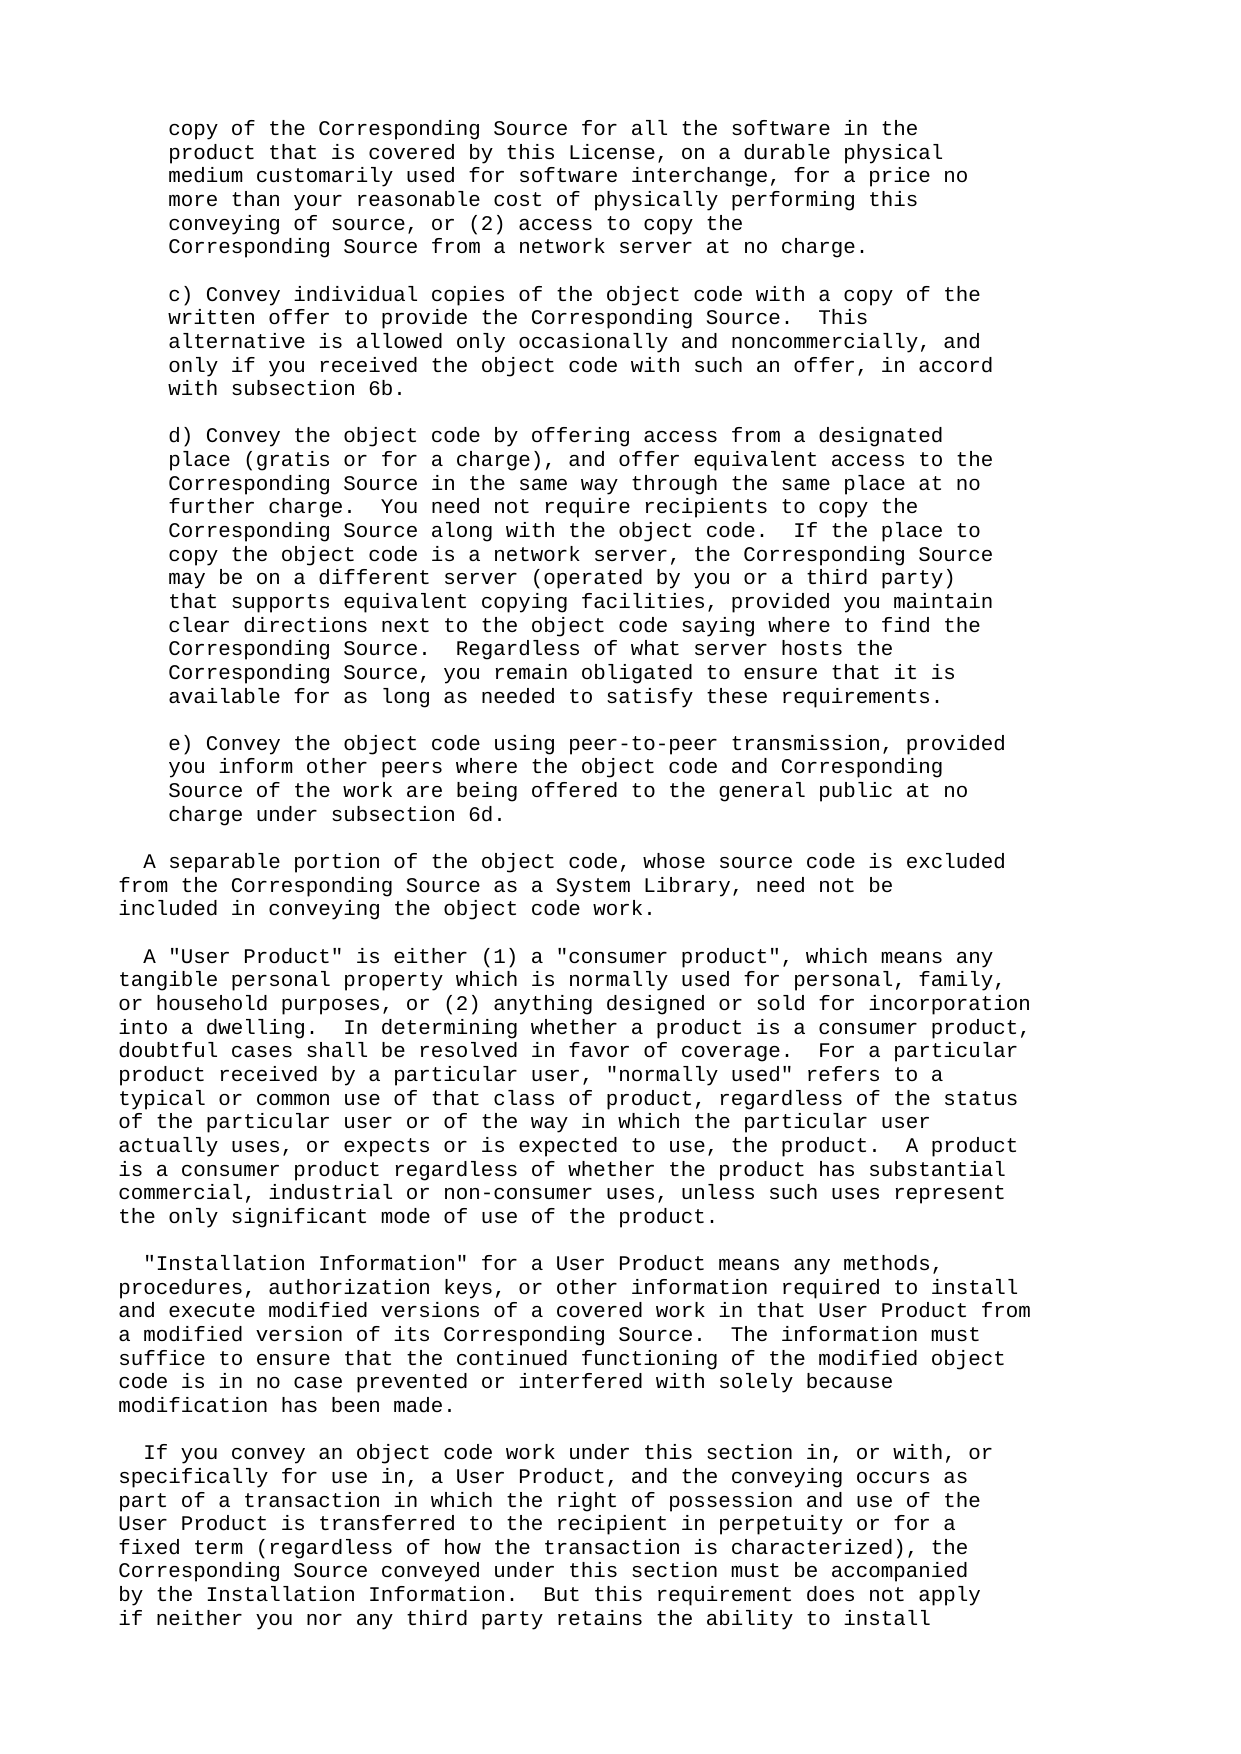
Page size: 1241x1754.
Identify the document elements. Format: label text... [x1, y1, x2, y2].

text suffice to ensure that the continued functioning of the modified object [118, 1348, 1122, 1371]
text if neither you nor any third party retains the ability to install [118, 1608, 1122, 1631]
text doubtful cases shall be resolved in favor of coverage. For a particular [118, 1040, 1122, 1064]
text of the particular user or of the way in which the particular user [118, 1111, 1122, 1135]
text Source of the work are being offered to the general public at no [118, 780, 1122, 804]
text into a dwelling. In determining whether a product is a consumer product, [118, 1017, 1122, 1040]
text part of a transaction in which the right of possession and use of the [118, 1489, 1122, 1513]
text procedures, authorization keys, or other information required to install [118, 1277, 1122, 1300]
text the only significant mode of use of the product. [118, 1206, 1122, 1229]
text c) Convey individual copies of the object code with a copy of the [118, 284, 1122, 307]
text Corresponding Source conveyed under this section must be accompanied [118, 1561, 1122, 1584]
text A "User Product" is either (1) a "consumer product", which means any [118, 946, 1122, 969]
text actually uses, or expects or is expected to use, the product. A product [118, 1135, 1122, 1158]
text A separable portion of the object code, whose source code is excluded [118, 851, 1122, 875]
text by the Installation Information. But this requirement does not apply [118, 1584, 1122, 1608]
text is a consumer product regardless of whether the product has substantial [118, 1158, 1122, 1182]
text you inform other peers where the object code and Corresponding [118, 757, 1122, 780]
text product that is covered by this License, on a durable physical [118, 142, 1122, 165]
text Corresponding Source along with the object code. If the place to [118, 520, 1122, 544]
text Corresponding Source. Regardless of what server hosts the [118, 638, 1122, 662]
text fixed term (regardless of how the transaction is characterized), the [118, 1537, 1122, 1561]
text typical or common use of that class of product, regardless of the status [118, 1088, 1122, 1111]
text may be on a different server (operated by you or a third party) [118, 567, 1122, 591]
text "Installation Information" for a User Product means any methods, [118, 1253, 1122, 1277]
text d) Convey the object code by offering access from a designated [118, 426, 1122, 449]
text more than your reasonable cost of physically performing this [118, 189, 1122, 213]
text User Product is transferred to the recipient in perpetuity or for a [118, 1513, 1122, 1537]
text copy of the Corresponding Source for all the software in the [118, 118, 1122, 142]
text alternative is allowed only occasionally and noncommercially, and [118, 331, 1122, 354]
text and execute modified versions of a covered work in that User Product from [118, 1300, 1122, 1324]
text clear directions next to the object code saying where to find the [118, 615, 1122, 638]
text with subsection 6b. [118, 378, 1122, 402]
text available for as long as needed to satisfy these requirements. [118, 686, 1122, 709]
text written offer to provide the Corresponding Source. This [118, 307, 1122, 331]
text a modified version of its Corresponding Source. The information must [118, 1324, 1122, 1348]
text only if you received the object code with such an offer, in accord [118, 354, 1122, 378]
text product received by a particular user, "normally used" refers to a [118, 1064, 1122, 1088]
text Corresponding Source from a network server at no charge. [118, 236, 1122, 260]
text further charge. You need not require recipients to copy the [118, 496, 1122, 520]
text code is in no case prevented or interfered with solely because [118, 1371, 1122, 1395]
text place (gratis or for a charge), and offer equivalent access to the [118, 449, 1122, 473]
text e) Convey the object code using peer-to-peer transmission, provided [118, 733, 1122, 757]
text Corresponding Source in the same way through the same place at no [118, 473, 1122, 496]
text or household purposes, or (2) anything designed or sold for incorporation [118, 993, 1122, 1017]
text Corresponding Source, you remain obligated to ensure that it is [118, 662, 1122, 686]
text charge under subsection 6d. [118, 804, 1122, 827]
text copy the object code is a network server, the Corresponding Source [118, 544, 1122, 567]
text If you convey an object code work under this section in, or with, or [118, 1442, 1122, 1466]
text specifically for use in, a User Product, and the conveying occurs as [118, 1466, 1122, 1489]
text modification has been made. [118, 1395, 1122, 1419]
text from the Corresponding Source as a System Library, need not be [118, 875, 1122, 898]
text conveying of source, or (2) access to copy the [118, 213, 1122, 236]
text medium customarily used for software interchange, for a price no [118, 165, 1122, 189]
text commercial, industrial or non-consumer uses, unless such uses represent [118, 1182, 1122, 1206]
text tangible personal property which is normally used for personal, family, [118, 969, 1122, 993]
text that supports equivalent copying facilities, provided you maintain [118, 591, 1122, 615]
text included in conveying the object code work. [118, 898, 1122, 922]
